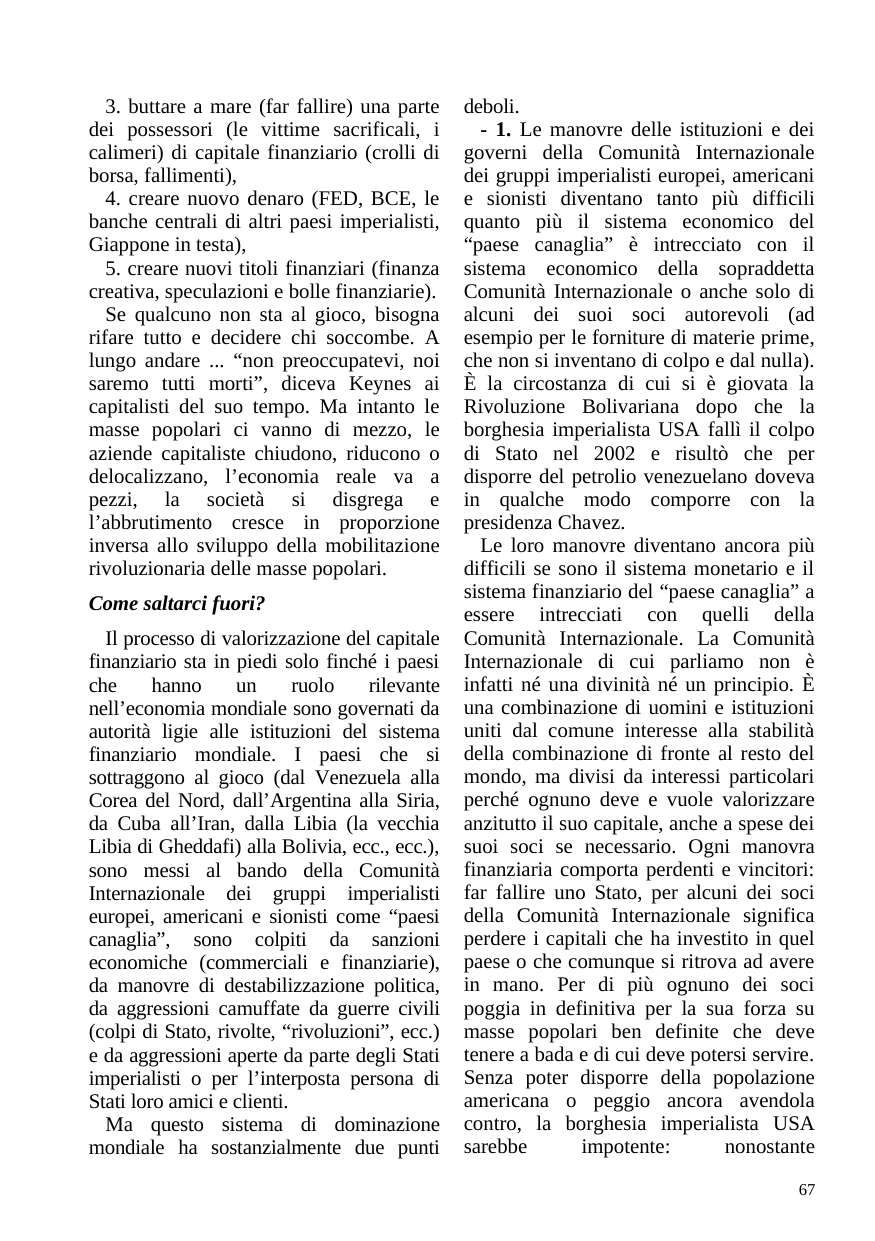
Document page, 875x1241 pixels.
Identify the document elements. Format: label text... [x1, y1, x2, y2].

text Come saltarci fuori? [88, 592, 440, 615]
text Ma questo sistema di dominazione mondiale ha sostanzialmente due punti [88, 1113, 440, 1159]
text - 1. Le manovre delle istituzioni e dei governi della Comunità Internazionale dei gruppi imperialisti europei, americani e sionisti diventano tanto più difficili quanto più il sistema economico del “paese canaglia” è intrecciato con il sistema economico della sopraddetta Comunità Internazionale o anche solo di alcuni dei suoi soci autorevoli (ad esempio per le forniture di materie prime, che non si inventano di colpo e dal nulla). È la circostanza di cui si è giovata la Rivoluzione Bolivariana dopo che la borghesia imperialista USA fallì il colpo di Stato nel 2002 e risultò che per disporre del petrolio venezuelano doveva in qualche modo comporre con la presidenza Chavez. [463, 118, 815, 534]
text Le loro manovre diventano ancora più difficili se sono il sistema monetario e il sistema finanziario del “paese canaglia” a essere intrecciati con quelli della Comunità Internazionale. La Comunità Internazionale di cui parliamo non è infatti né una divinità né un principio. È una combinazione di uomini e istituzioni uniti dal comune interesse alla stabilità della combinazione di fronte al resto del mondo, ma divisi da interessi particolari perché ognuno deve e vuole valorizzare anzitutto il suo capitale, anche a spese dei suoi soci se necessario. Ogni manovra finanziaria comporta perdenti e vincitori: far fallire uno Stato, per alcuni dei soci della Comunità Internazionale significa perdere i capitali che ha investito in quel paese o che comunque si ritrova ad avere in mano. Per di più ognuno dei soci poggia in definitiva per la sua forza su masse popolari ben definite che deve tenere a bada e di cui deve potersi servire. Senza poter disporre della popolazione americana o peggio ancora avendola contro, la borghesia imperialista USA sarebbe impotente: nonostante [463, 534, 815, 1158]
text 3. buttare a mare (far fallire) una parte dei possessori (le vittime sacrificali, i calimeri) di capitale finanziario (crolli di borsa, fallimenti), [88, 94, 440, 187]
text 4. creare nuovo denaro (FED, BCE, le banche centrali di altri paesi imperialisti, Giappone in testa), [88, 187, 440, 256]
text Se qualcuno non sta al gioco, bisogna rifare tutto e decidere chi soccombe. A lungo andare ... “non preoccupatevi, noi saremo tutti morti”, diceva Keynes ai capitalisti del suo tempo. Ma intanto le masse popolari ci vanno di mezzo, le aziende capitaliste chiudono, riducono o delocalizzano, l’economia reale va a pezzi, la società si disgrega e l’abbrutimento cresce in proporzione inversa allo sviluppo della mobilitazione rivoluzionaria delle masse popolari. [88, 303, 440, 580]
text Il processo di valorizzazione del capitale finanziario sta in piedi solo finché i paesi che hanno un ruolo rilevante nell’economia mondiale sono governati da autorità ligie alle istituzioni del sistema finanziario mondiale. I paesi che si sottraggono al gioco (dal Venezuela alla Corea del Nord, dall’Argentina alla Siria, da Cuba all’Iran, dalla Libia (la vecchia Libia di Gheddafi) alla Bolivia, ecc., ecc.), sono messi al bando della Comunità Internazionale dei gruppi imperialisti europei, americani e sionisti come “paesi canaglia”, sono colpiti da sanzioni economiche (commerciali e finanziarie), da manovre di destabilizzazione politica, da aggressioni camuffate da guerre civili (colpi di Stato, rivolte, “rivoluzioni”, ecc.) e da aggressioni aperte da parte degli Stati imperialisti o per l’interposta persona di Stati loro amici e clienti. [88, 627, 440, 1113]
text deboli. [463, 94, 815, 118]
text 5. creare nuovi titoli finanziari (finanza creativa, speculazioni e bolle finanziarie). [88, 256, 440, 303]
